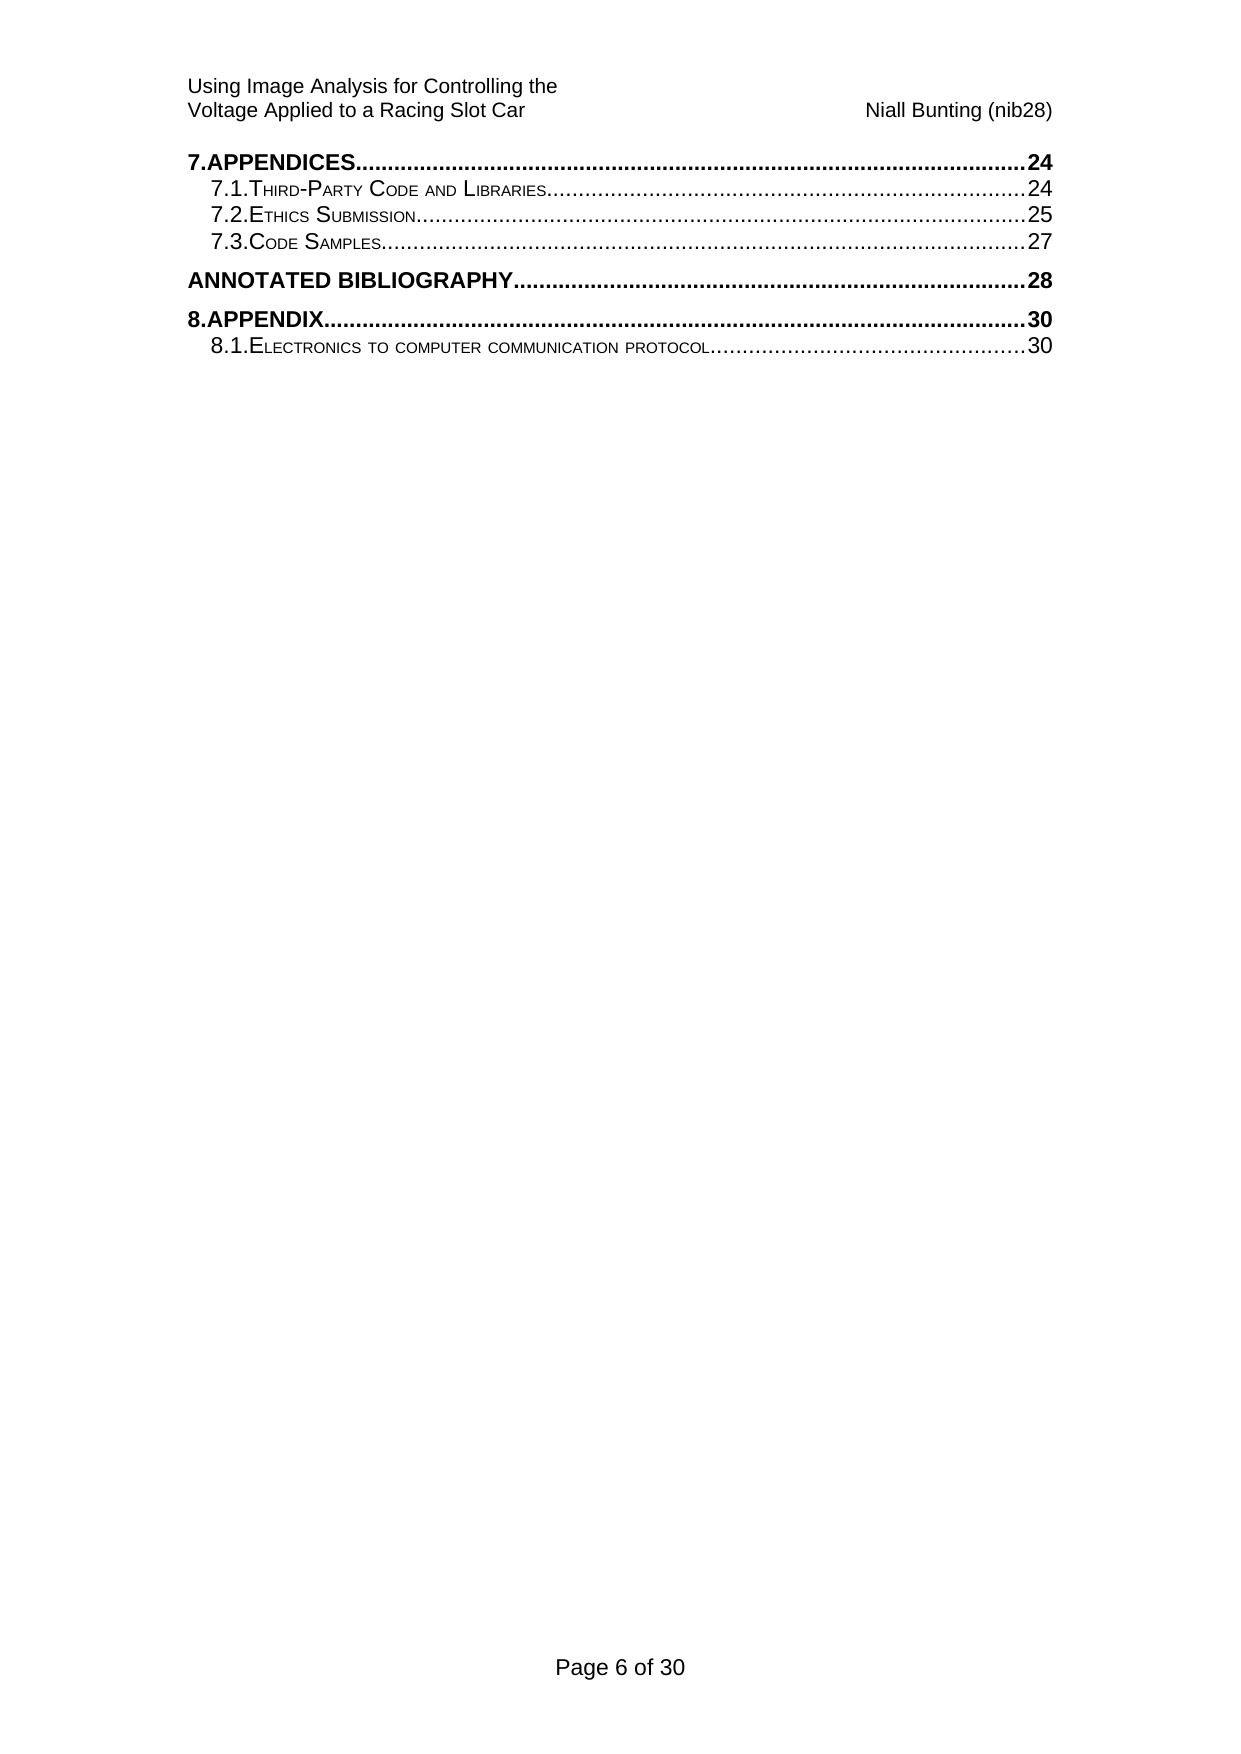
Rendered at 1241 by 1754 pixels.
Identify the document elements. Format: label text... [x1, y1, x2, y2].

text Annotated Bibliography 28 [187, 267, 1053, 293]
text 8.1.Electronics to computer communication protocol 30 [210, 332, 1053, 358]
text 7.3.Code Samples 27 [210, 228, 1053, 254]
text 7.Appendices 24 [187, 149, 1053, 175]
text 8.Appendix 30 [187, 306, 1053, 332]
text 7.2.Ethics Submission 25 [210, 201, 1053, 228]
text 7.1.Third-Party Code and Libraries 24 [210, 175, 1053, 201]
